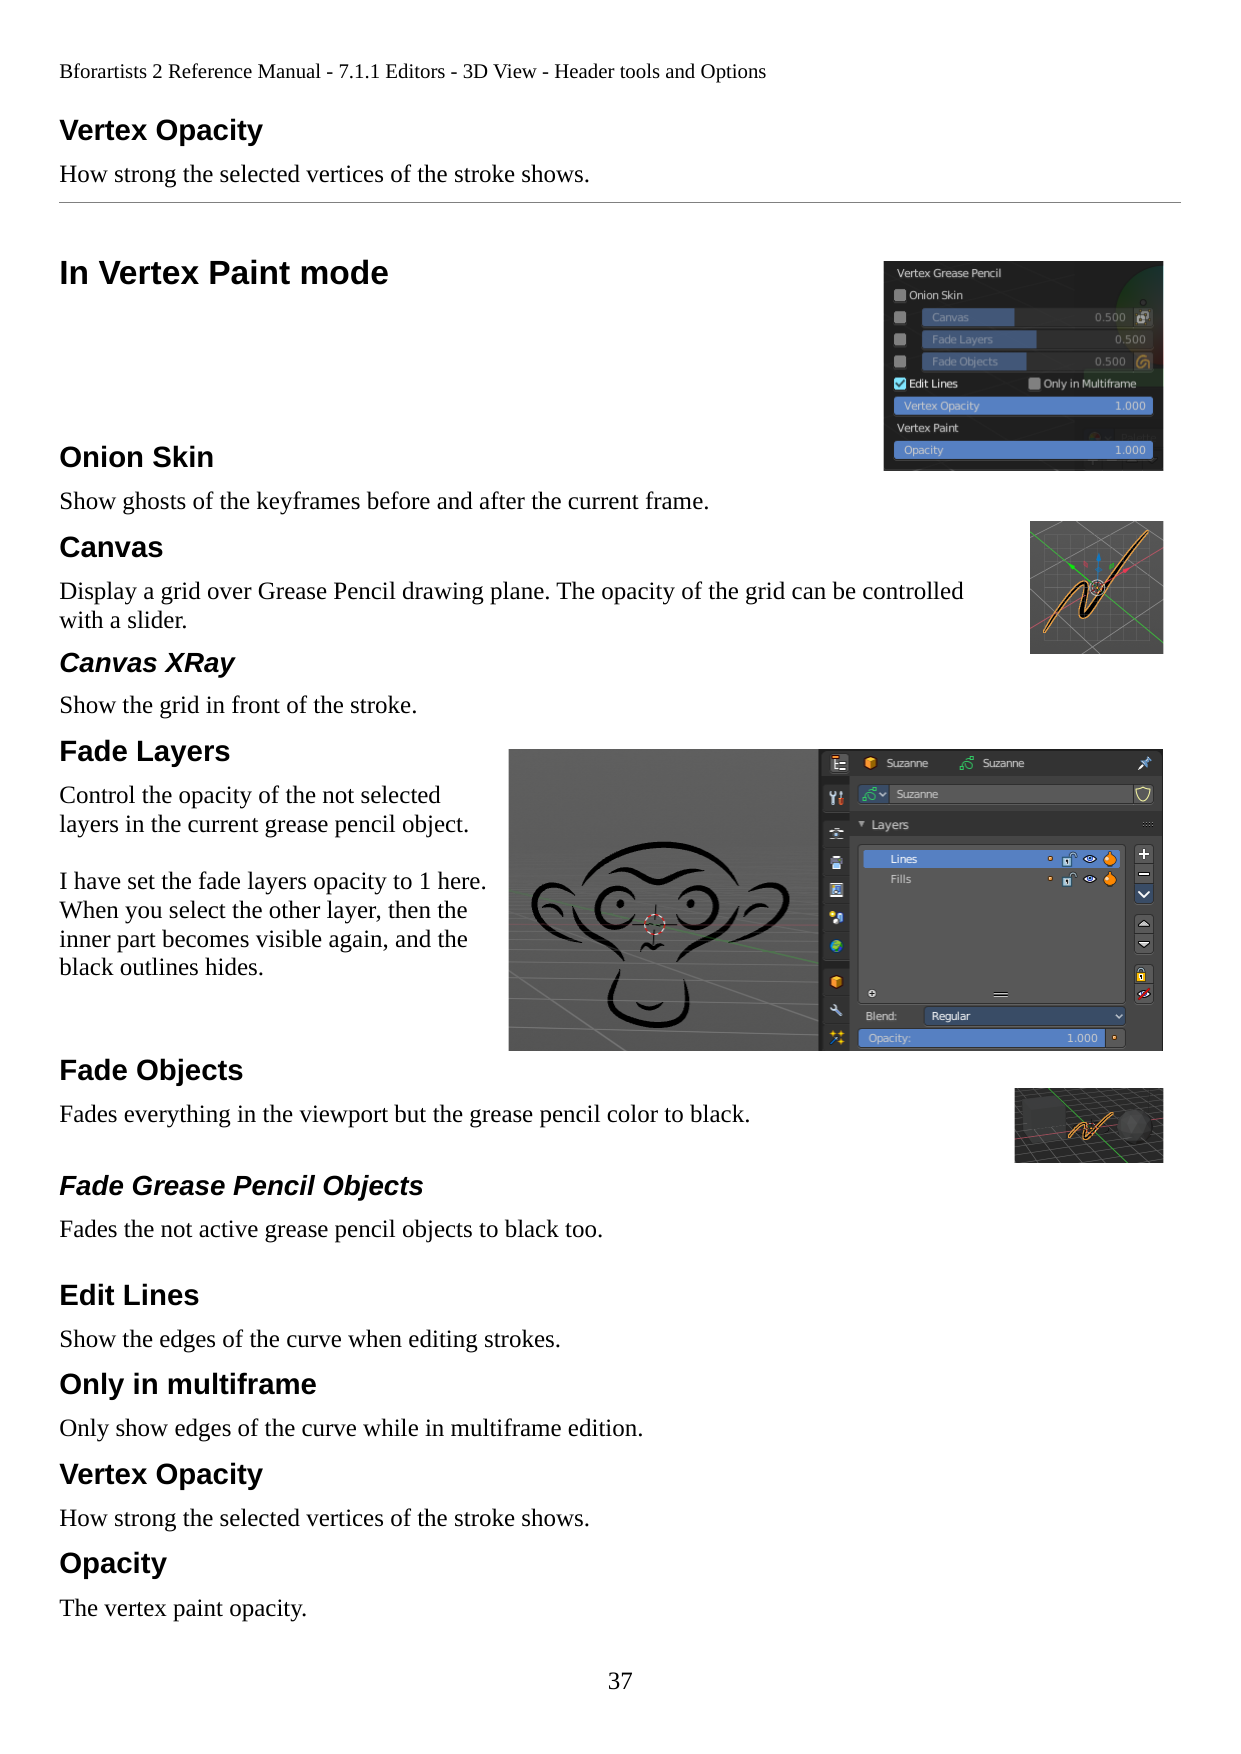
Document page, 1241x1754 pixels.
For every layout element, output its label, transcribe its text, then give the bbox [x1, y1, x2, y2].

text Fades everything in the viewport but the grease pencil color to black. [59, 1099, 1014, 1128]
text How strong the selected vertices of the stroke shows. [59, 1503, 1181, 1532]
subtitle Canvas [59, 530, 1030, 563]
picture [1014, 1088, 1164, 1163]
subtitle Fade Objects [59, 1053, 1181, 1087]
text Display a grid over Grease Pencil drawing plane. The opacity of the grid can be controlled with a slider. [59, 576, 1030, 633]
subtitle Fade Layers [59, 734, 1181, 767]
text Show the grid in front of the stroke. [59, 690, 1181, 719]
text Only show edges of the curve while in multiframe edition. [59, 1413, 1181, 1442]
text Show ghosts of the keyframes before and after the current frame. [59, 486, 1181, 515]
text How strong the selected vertices of the stroke shows. [59, 159, 1181, 188]
subtitle [1164, 530, 1181, 563]
subtitle Onion Skin [59, 440, 1181, 474]
picture [508, 749, 1164, 1051]
subtitle Vertex Opacity [59, 1457, 1181, 1491]
picture [883, 261, 1164, 471]
subtitle Opacity [59, 1546, 1181, 1580]
text Fades the not active grease pencil objects to black too. [59, 1214, 1181, 1243]
subtitle Edit Lines [59, 1278, 1181, 1311]
picture [1030, 521, 1164, 654]
text Show the edges of the curve when editing strokes. [59, 1324, 1181, 1353]
subtitle Canvas XRay [59, 646, 1181, 678]
subtitle Only in multiframe [59, 1367, 1181, 1401]
subtitle Vertex Opacity [59, 113, 1181, 146]
text The vertex paint opacity. [59, 1593, 1181, 1621]
subtitle Fade Grease Pencil Objects [59, 1169, 1181, 1201]
text I have set the fade layers opacity to 1 here. When you select the other layer, then the inner part becomes visible again, and the black outlines hides. [59, 866, 508, 981]
subtitle In Vertex Paint mode [59, 253, 1181, 291]
text Control the opacity of the not selected layers in the current grease pencil object. [59, 780, 508, 837]
